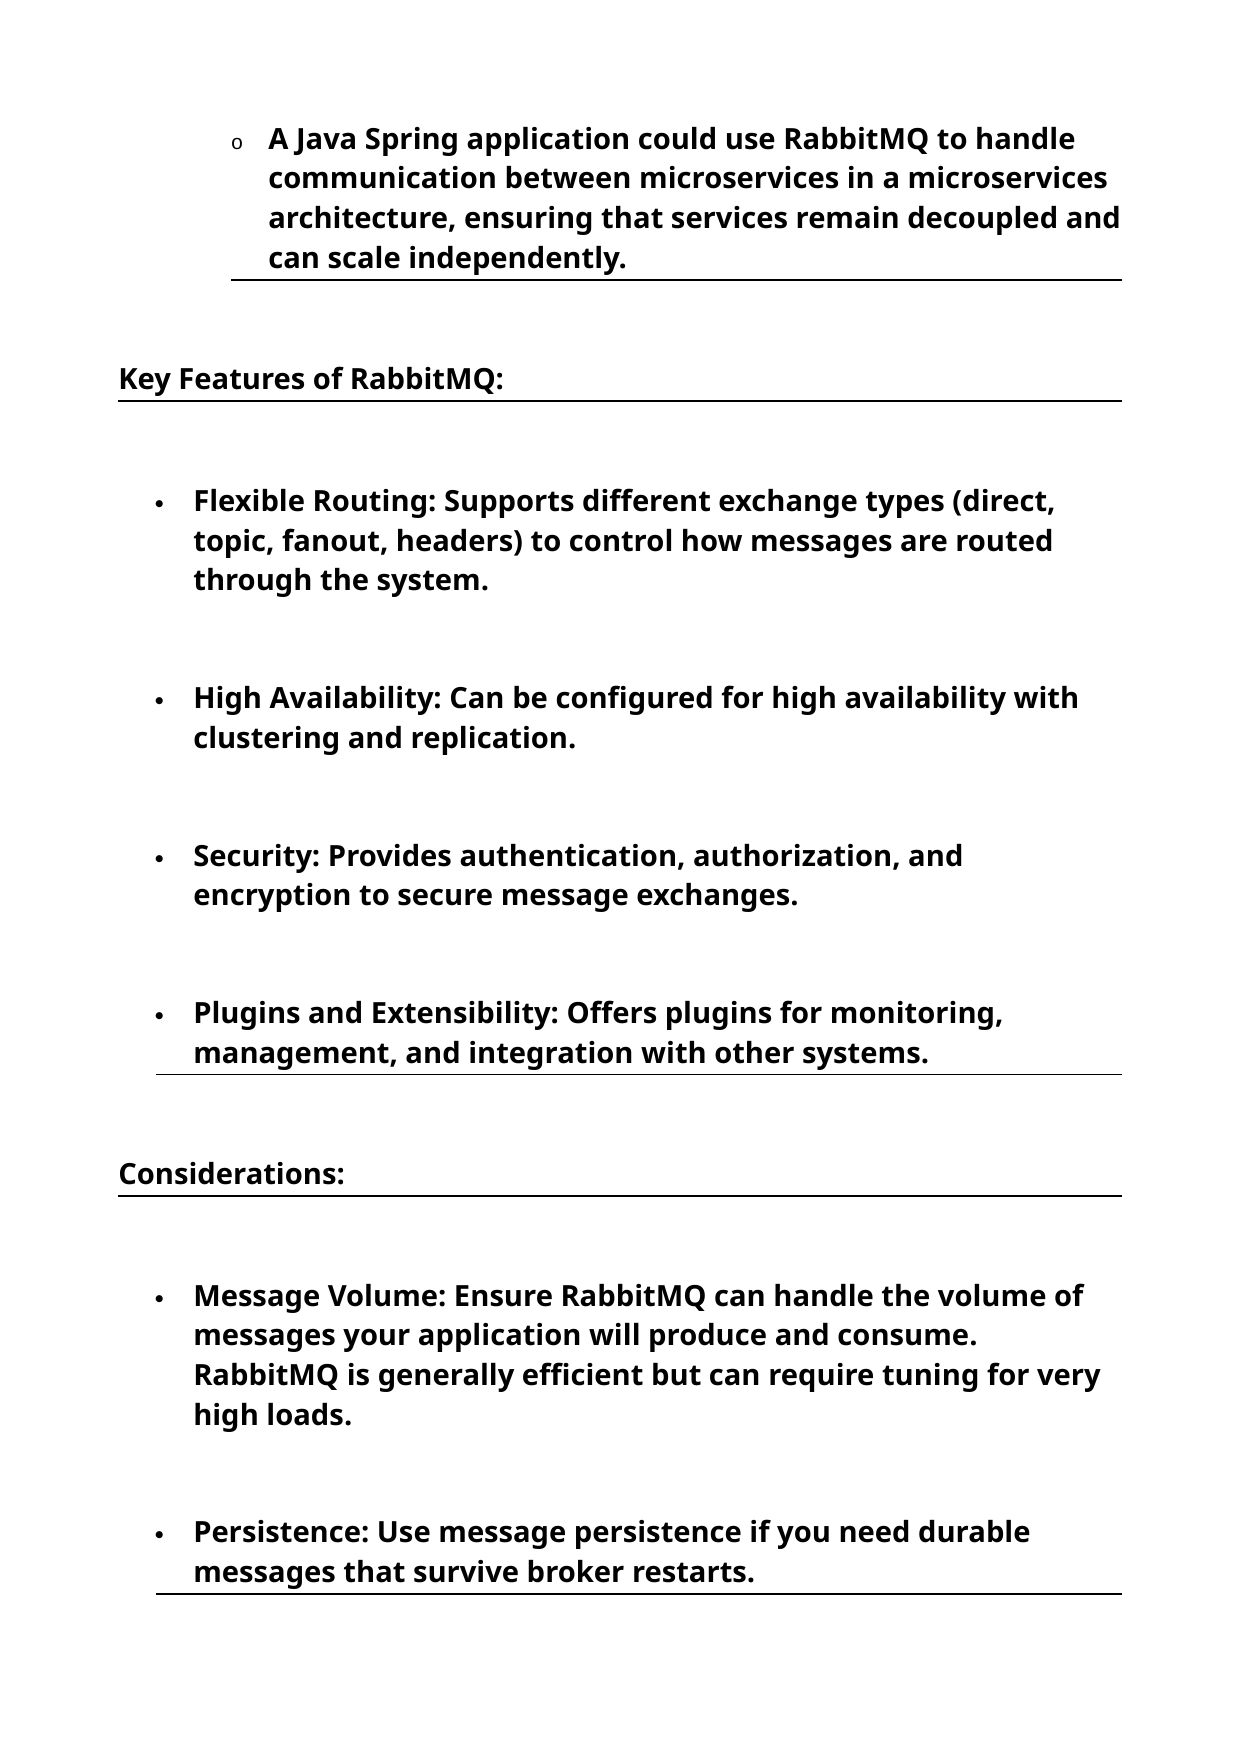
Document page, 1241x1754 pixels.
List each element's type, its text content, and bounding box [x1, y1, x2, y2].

subtitle Considerations: [118, 1153, 1122, 1195]
subtitle High Availability: Can be configured for high availability with clustering and replication. [156, 677, 1122, 757]
subtitle Plugins and Extensibility: Offers plugins for monitoring, management, and integration with other systems. [156, 992, 1122, 1074]
subtitle Key Features of RabbitMQ: [118, 359, 1122, 400]
subtitle Message Volume: Ensure RabbitMQ can handle the volume of messages your application will produce and consume. RabbitMQ is generally efficient but can require tuning for very high loads. [156, 1275, 1122, 1434]
subtitle Flexible Routing: Supports different exchange types (direct, topic, fanout, headers) to control how messages are routed through the system. [156, 480, 1122, 599]
subtitle A Java Spring application could use RabbitMQ to handle communication between microservices in a microservices architecture, ensuring that services remain decoupled and can scale independently. [231, 118, 1122, 279]
subtitle Security: Provides authentication, authorization, and encryption to secure message exchanges. [156, 835, 1122, 914]
subtitle Persistence: Use message persistence if you need durable messages that survive broker restarts. [156, 1512, 1122, 1593]
